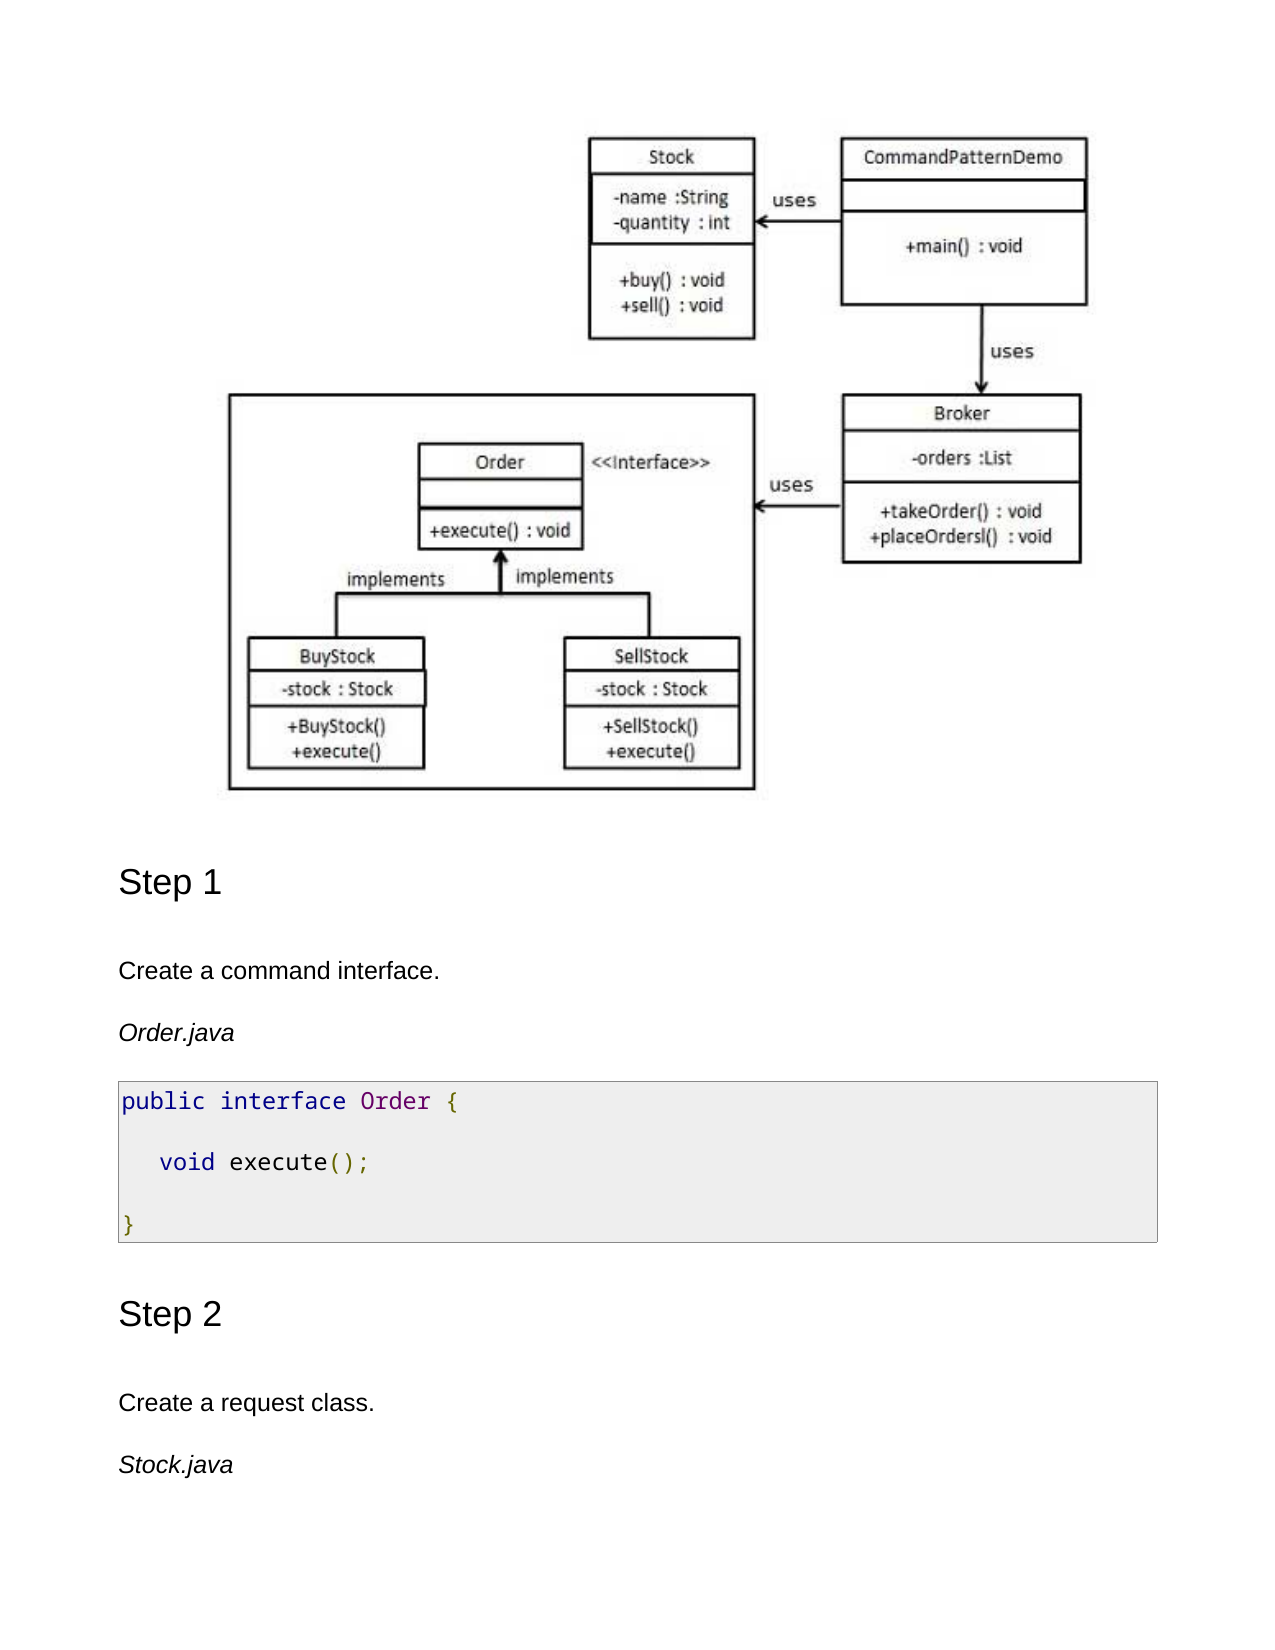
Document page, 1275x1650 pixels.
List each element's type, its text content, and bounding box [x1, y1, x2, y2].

text Order.java [118, 1018, 1157, 1047]
subtitle Step 1 [118, 861, 1157, 902]
text Create a command interface. [118, 956, 1157, 985]
text Create a request class. [118, 1388, 1157, 1417]
text void execute(); [119, 1142, 1157, 1178]
picture [178, 118, 1097, 807]
text } [119, 1204, 1157, 1242]
subtitle Step 2 [118, 1293, 1157, 1334]
text Stock.java [118, 1450, 1157, 1479]
text public interface Order { [119, 1082, 1157, 1116]
